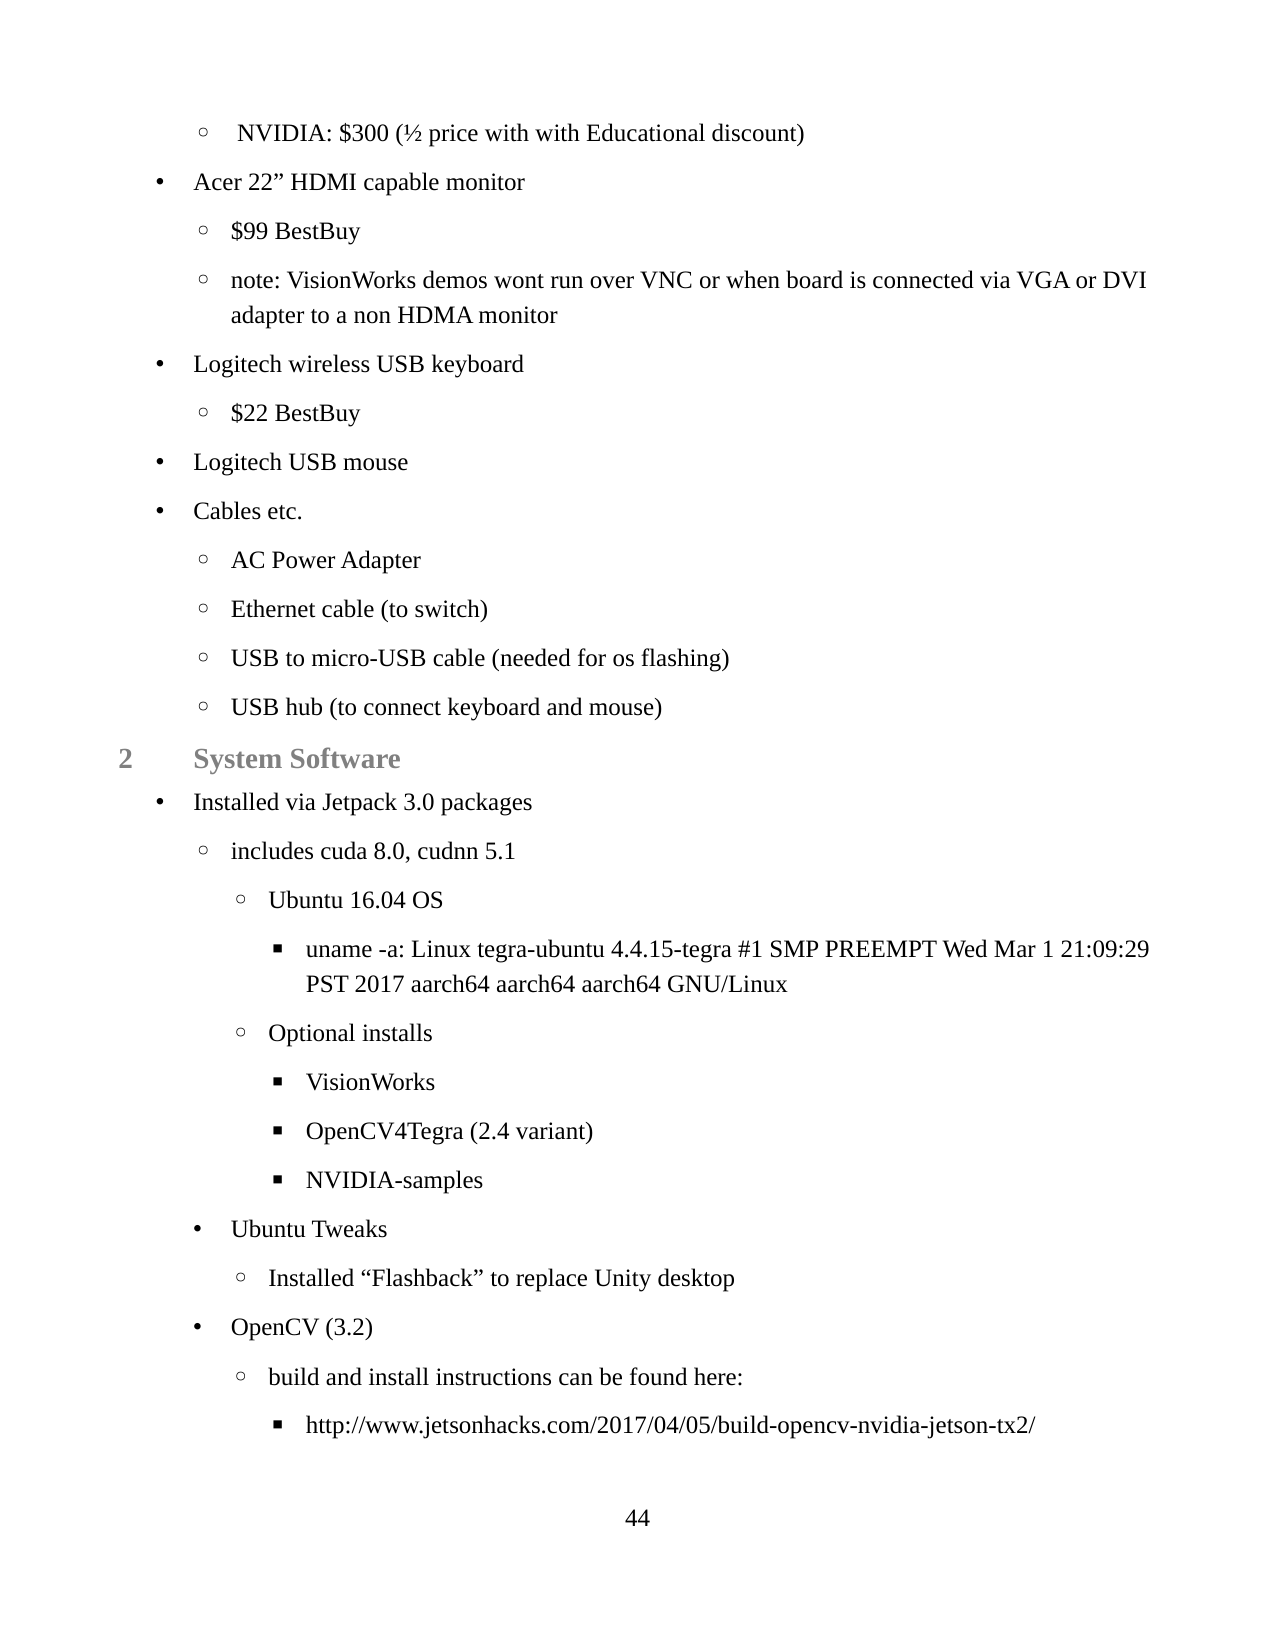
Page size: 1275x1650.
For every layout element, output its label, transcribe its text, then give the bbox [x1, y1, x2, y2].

list USB to micro-USB cable (needed for os flashing) [193, 643, 1157, 672]
list Ubuntu 16.04 OS [231, 886, 1157, 914]
list Installed “Flashback” to replace Unity desktop [231, 1263, 1157, 1292]
list uname -a: Linux tegra-ubuntu 4.4.15-tegra #1 SMP PREEMPT Wed Mar 1 21:09:29 PST 2017 aarch64 aarch64 aarch64 GNU/Linux [268, 934, 1157, 998]
list $99 BestBuy [193, 216, 1157, 245]
list $22 BestBuy [193, 398, 1157, 427]
list USB hub (to connect keyboard and mouse) [193, 692, 1157, 721]
list http://www.jetsonhacks.com/2017/04/05/build-opencv-nvidia-jetson-tx2/ [268, 1411, 1157, 1439]
subtitle System Software [118, 741, 1157, 775]
list includes cuda 8.0, cudnn 5.1 [193, 836, 1157, 865]
list OpenCV4Tegra (2.4 variant) [268, 1116, 1157, 1145]
list note: VisionWorks demos wont run over VNC or when board is connected via VGA or DVI adapter to a non HDMA monitor [193, 265, 1157, 328]
list NVIDIA: $300 (½ price with with Educational discount) [193, 118, 1157, 147]
list AC Power Adapter [193, 545, 1157, 574]
list build and install instructions can be found here: [231, 1362, 1157, 1390]
list Installed via Jetpack 3.0 packages [156, 787, 1157, 816]
list Acer 22” HDMI capable monitor [156, 167, 1157, 196]
list Logitech wireless USB keyboard [156, 349, 1157, 378]
list Cables etc. [156, 496, 1157, 525]
list Ethernet cable (to switch) [193, 594, 1157, 623]
list Ubuntu Tweaks [193, 1214, 1157, 1243]
list VisionWorks [268, 1067, 1157, 1096]
list OpenCV (3.2) [193, 1312, 1157, 1341]
list Logitech USB mouse [156, 447, 1157, 476]
list Optional installs [231, 1018, 1157, 1047]
list NVIDIA-samples [268, 1165, 1157, 1194]
